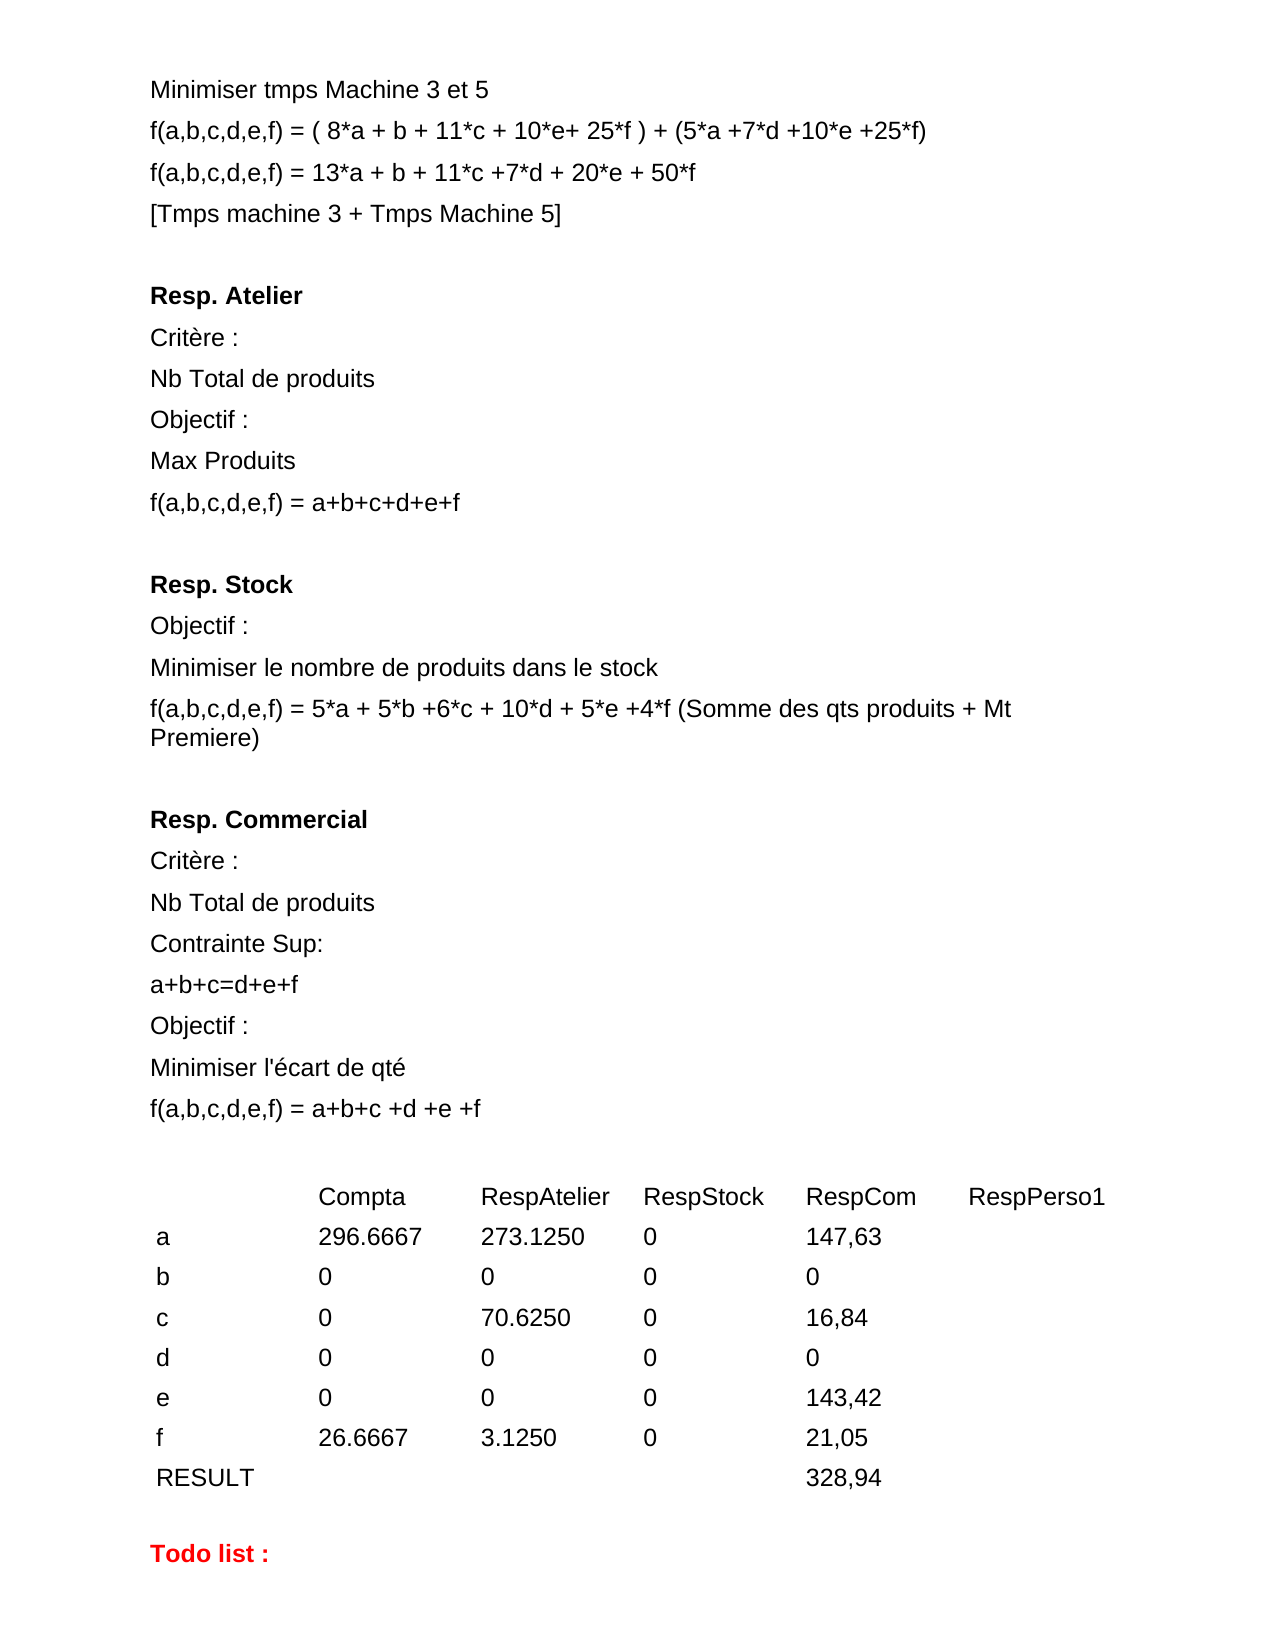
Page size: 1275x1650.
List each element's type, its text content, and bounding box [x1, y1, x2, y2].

table_cell 3.1250 [475, 1418, 637, 1458]
table_cell e [150, 1377, 312, 1417]
text Minimiser tmps Machine 3 et 5 [150, 75, 1125, 104]
table_cell 0 [313, 1257, 475, 1297]
table_header RespAtelier [475, 1176, 637, 1216]
table_cell 0 [800, 1257, 962, 1297]
table_cell 296.6667 [313, 1216, 475, 1257]
table_cell [963, 1216, 1125, 1257]
table_cell 0 [638, 1418, 800, 1458]
text Minimiser le nombre de produits dans le stock [150, 652, 1125, 681]
table_cell [963, 1418, 1125, 1458]
text f(a,b,c,d,e,f) = ( 8*a + b + 11*c + 10*e+ 25*f ) + (5*a +7*d +10*e +25*f) [150, 116, 1125, 145]
table_cell a [150, 1216, 312, 1257]
table_header [150, 1176, 312, 1216]
table_cell 0 [475, 1257, 637, 1297]
table_cell 0 [475, 1337, 637, 1377]
table_cell 328,94 [800, 1458, 962, 1498]
table_cell [963, 1257, 1125, 1297]
table_header RespCom [800, 1176, 962, 1216]
text Nb Total de produits [150, 364, 1125, 392]
table_cell [963, 1337, 1125, 1377]
text Contrainte Sup: [150, 929, 1125, 957]
text Critère : [150, 322, 1125, 351]
text Objectif : [150, 1011, 1125, 1040]
text Critère : [150, 846, 1125, 875]
table_header RespPerso1 [963, 1176, 1125, 1216]
text f(a,b,c,d,e,f) = 5*a + 5*b +6*c + 10*d + 5*e +4*f (Somme des qts produits + Mt Premiere) [150, 694, 1125, 751]
table_cell 0 [313, 1377, 475, 1417]
table_header RespStock [638, 1176, 800, 1216]
table_cell 273.1250 [475, 1216, 637, 1257]
table_cell 0 [638, 1257, 800, 1297]
table_cell [963, 1377, 1125, 1417]
text f(a,b,c,d,e,f) = a+b+c +d +e +f [150, 1094, 1125, 1122]
table_cell 26.6667 [313, 1418, 475, 1458]
table_cell 143,42 [800, 1377, 962, 1417]
table_cell 0 [638, 1337, 800, 1377]
table_cell c [150, 1297, 312, 1337]
table_cell 0 [313, 1297, 475, 1337]
table_cell [313, 1458, 475, 1498]
text f(a,b,c,d,e,f) = a+b+c+d+e+f [150, 487, 1125, 516]
text a+b+c=d+e+f [150, 970, 1125, 999]
table_cell 0 [475, 1377, 637, 1417]
table_cell 0 [638, 1377, 800, 1417]
table_cell [638, 1458, 800, 1498]
text Max Produits [150, 446, 1125, 475]
table_cell RESULT [150, 1458, 312, 1498]
table_cell 16,84 [800, 1297, 962, 1337]
text [Tmps machine 3 + Tmps Machine 5] [150, 199, 1125, 227]
text Resp. Atelier [150, 281, 1125, 310]
text Nb Total de produits [150, 887, 1125, 916]
text Objectif : [150, 611, 1125, 640]
table_cell d [150, 1337, 312, 1377]
text Objectif : [150, 405, 1125, 434]
table_cell [475, 1458, 637, 1498]
text Resp. Stock [150, 570, 1125, 599]
table_cell 0 [638, 1297, 800, 1337]
table_cell 21,05 [800, 1418, 962, 1458]
table_cell b [150, 1257, 312, 1297]
table_cell 147,63 [800, 1216, 962, 1257]
table_cell 0 [313, 1337, 475, 1377]
table_cell [963, 1297, 1125, 1337]
table_cell 0 [638, 1216, 800, 1257]
table_cell 70.6250 [475, 1297, 637, 1337]
table_cell [963, 1458, 1125, 1498]
table_cell f [150, 1418, 312, 1458]
text f(a,b,c,d,e,f) = 13*a + b + 11*c +7*d + 20*e + 50*f [150, 157, 1125, 186]
text Resp. Commercial [150, 805, 1125, 834]
table_cell 0 [800, 1337, 962, 1377]
text Minimiser l'écart de qté [150, 1052, 1125, 1081]
table_header Compta [313, 1176, 475, 1216]
text Todo list : [150, 1539, 1125, 1568]
